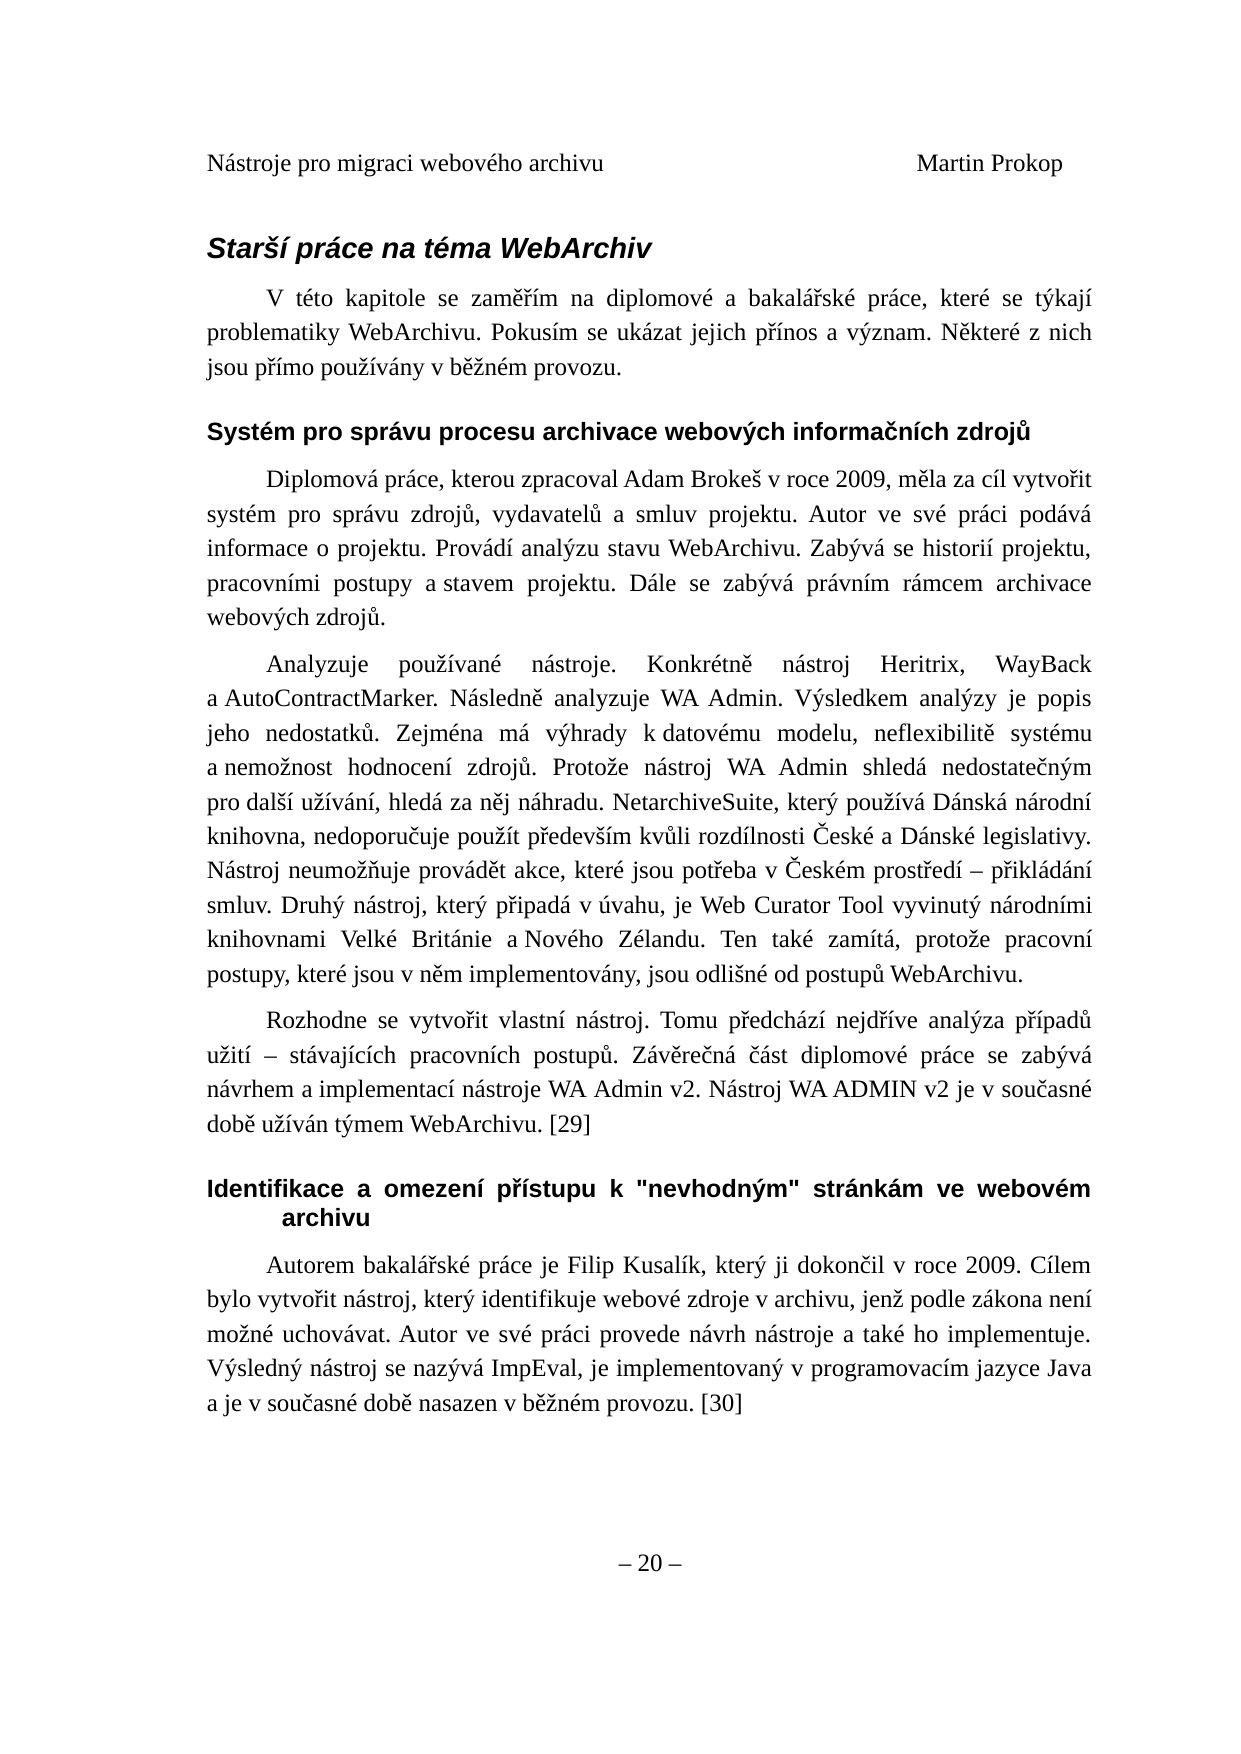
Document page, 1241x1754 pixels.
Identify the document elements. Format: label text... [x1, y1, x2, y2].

subtitle Systém pro správu procesu archivace webových informačních zdrojů [207, 417, 1093, 446]
subtitle Identifikace a omezení přístupu k "nevhodným" stránkám ve webovém archivu [207, 1174, 1093, 1232]
text Rozhodne se vytvořit vlastní nástroj. Tomu předchází nejdříve analýza případů užití – stávajících pracovních postupů. Závěrečná část diplomové práce se zabývá návrhem a implementací nástroje WA Admin v2. Nástroj WA ADMIN v2 je v současné době užíván týmem WebArchivu. [29] [207, 1005, 1093, 1137]
text Diplomová práce, kterou zpracoval Adam Brokeš v roce 2009, měla za cíl vytvořit systém pro správu zdrojů, vydavatelů a smluv projektu. Autor ve své práci podává informace o projektu. Provádí analýzu stavu WebArchivu. Zabývá se historií projektu, pracovními postupy a stavem projektu. Dále se zabývá právním rámcem archivace webových zdrojů. [207, 464, 1093, 631]
text V této kapitole se zaměřím na diplomové a bakalářské práce, které se týkají problematiky WebArchivu. Pokusím se ukázat jejich přínos a význam. Některé z nich jsou přímo používány v běžném provozu. [207, 283, 1093, 381]
subtitle Starší práce na téma WebArchiv [207, 231, 1093, 264]
text Autorem bakalářské práce je Filip Kusalík, který ji dokončil v roce 2009. Cílem bylo vytvořit nástroj, který identifikuje webové zdroje v archivu, jenž podle zákona není možné uchovávat. Autor ve své práci provede návrh nástroje a také ho implementuje. Výsledný nástroj se nazývá ImpEval, je implementovaný v programovacím jazyce Java a je v současné době nasazen v běžném provozu. [30] [207, 1250, 1093, 1417]
text Analyzuje používané nástroje. Konkrétně nástroj Heritrix, WayBack a AutoContractMarker. Následně analyzuje WA Admin. Výsledkem analýzy je popis jeho nedostatků. Zejména má výhrady k datovému modelu, neflexibilitě systému a nemožnost hodnocení zdrojů. Protože nástroj WA Admin shledá nedostatečným pro další užívání, hledá za něj náhradu. NetarchiveSuite, který používá Dánská národní knihovna, nedoporučuje použít především kvůli rozdílnosti České a Dánské legislativy. Nástroj neumožňuje provádět akce, které jsou potřeba v Českém prostředí – přikládání smluv. Druhý nástroj, který připadá v úvahu, je Web Curator Tool vyvinutý národními knihovnami Velké Británie a Nového Zélandu. Ten také zamítá, protože pracovní postupy, které jsou v něm implementovány, jsou odlišné od postupů WebArchivu. [207, 649, 1093, 988]
